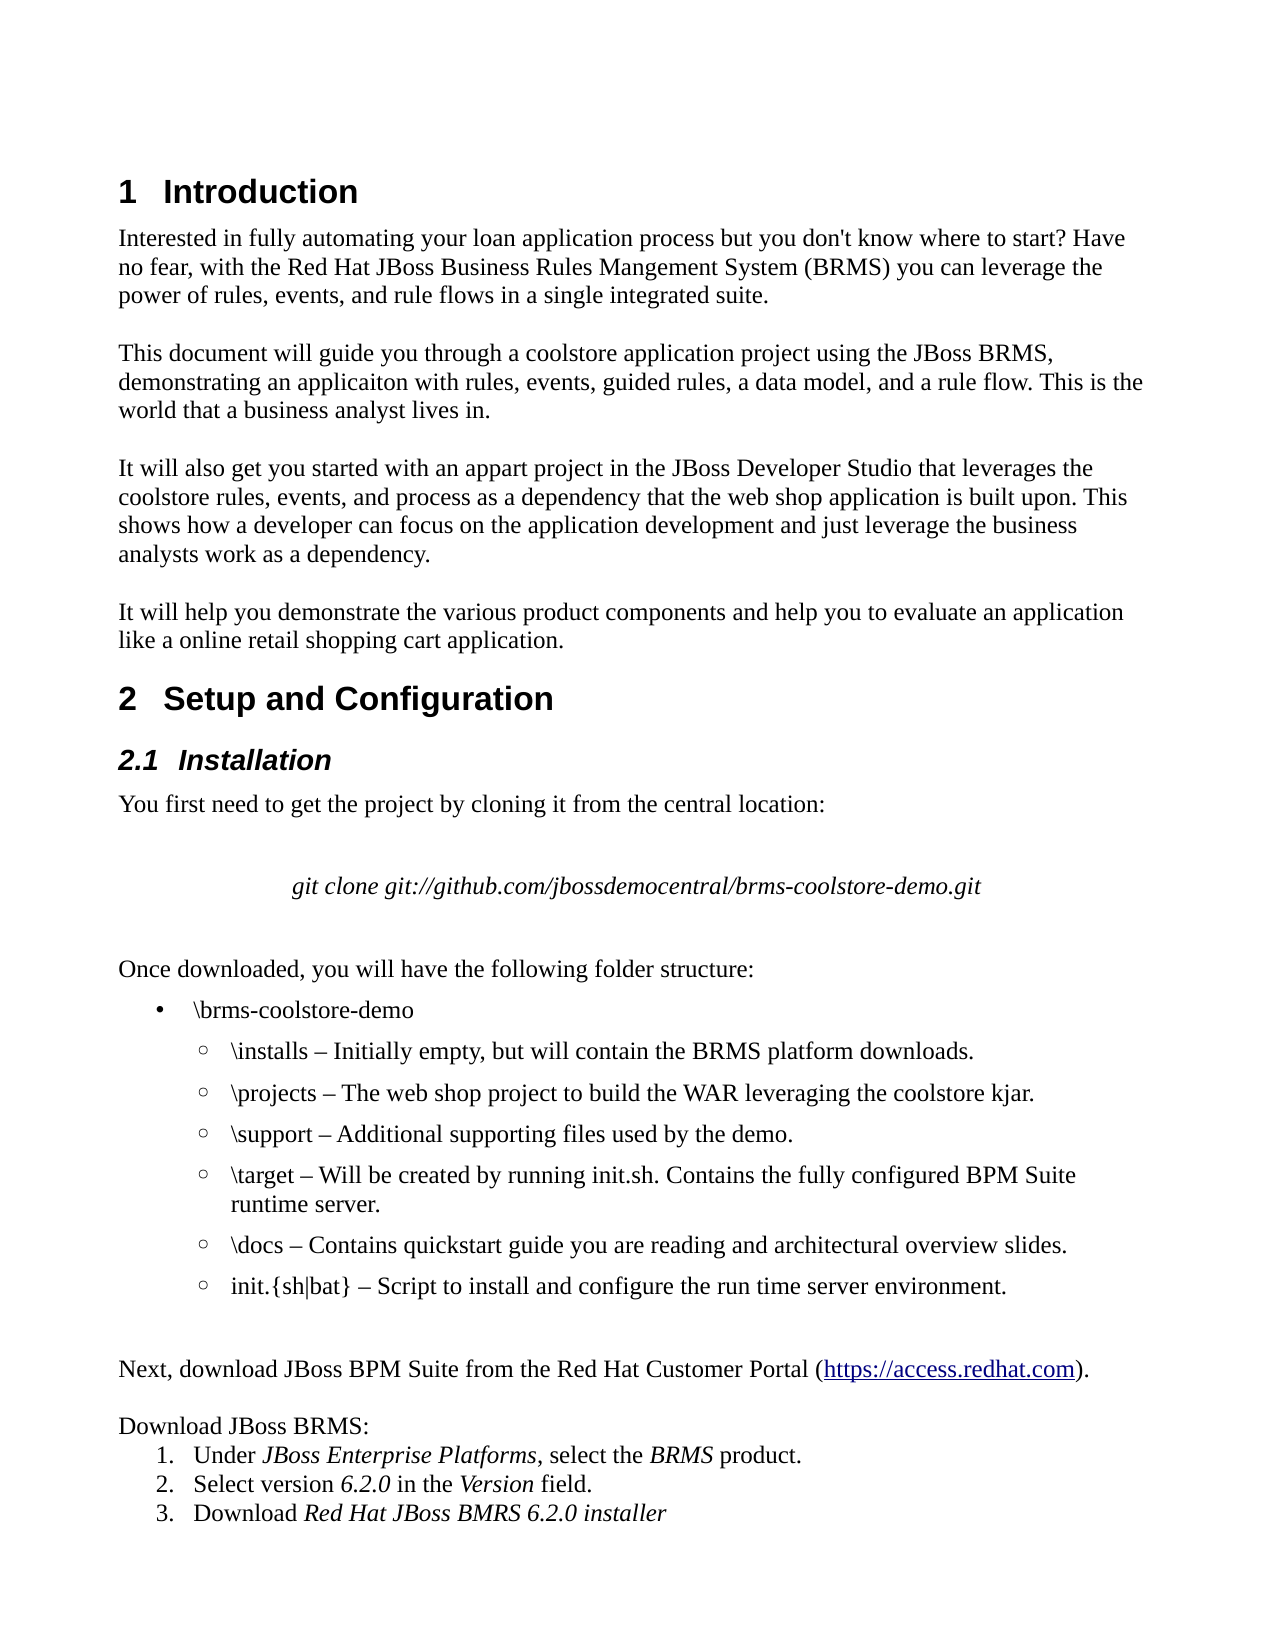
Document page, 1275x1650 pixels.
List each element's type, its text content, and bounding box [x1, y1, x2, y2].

list Select version 6.2.0 in the Version field. [156, 1469, 1157, 1498]
subtitle Setup and Configuration [118, 679, 1157, 718]
list \projects – The web shop project to build the WAR leveraging the coolstore kjar. [193, 1078, 1157, 1106]
text Interested in fully automating your loan application process but you don't know where to start? Have no fear, with the Red Hat JBoss Business Rules Mangement System (BRMS) you can leverage the power of rules, events, and rule flows in a single integrated suite. [118, 223, 1157, 309]
list init.{sh|bat} – Script to install and configure the run time server environment. [193, 1271, 1157, 1300]
list Download Red Hat JBoss BMRS 6.2.0 installer [156, 1498, 1157, 1526]
text This document will guide you through a coolstore application project using the JBoss BRMS, demonstrating an applicaiton with rules, events, guided rules, a data model, and a rule flow. This is the world that a business analyst lives in. [118, 338, 1157, 424]
list \installs – Initially empty, but will contain the BRMS platform downloads. [193, 1036, 1157, 1065]
subtitle Installation [118, 743, 1157, 776]
text Next, download JBoss BPM Suite from the Red Hat Customer Portal (https://access.redhat.com). [118, 1354, 1157, 1383]
text Once downloaded, you will have the following folder structure: [118, 954, 1157, 983]
text You first need to get the project by cloning it from the central location: [118, 789, 1157, 818]
list \support – Additional supporting files used by the demo. [193, 1119, 1157, 1148]
subtitle Introduction [118, 172, 1157, 211]
text Download JBoss BRMS: [118, 1383, 1157, 1440]
text It will also get you started with an appart project in the JBoss Developer Studio that leverages the coolstore rules, events, and process as a dependency that the web shop application is built upon. This shows how a developer can focus on the application development and just leverage the business analysts work as a dependency. [118, 453, 1157, 568]
text It will help you demonstrate the various product components and help you to evaluate an application like a online retail shopping cart application. [118, 597, 1157, 654]
list \docs – Contains quickstart guide you are reading and architectural overview slides. [193, 1230, 1157, 1259]
list Under JBoss Enterprise Platforms, select the BRMS product. [156, 1440, 1157, 1469]
text git clone git://github.com/jbossdemocentral/brms-coolstore-demo.git [118, 871, 1157, 900]
list \brms-coolstore-demo [156, 995, 1157, 1024]
list \target – Will be created by running init.sh. Contains the fully configured BPM Suite runtime server. [193, 1160, 1157, 1218]
